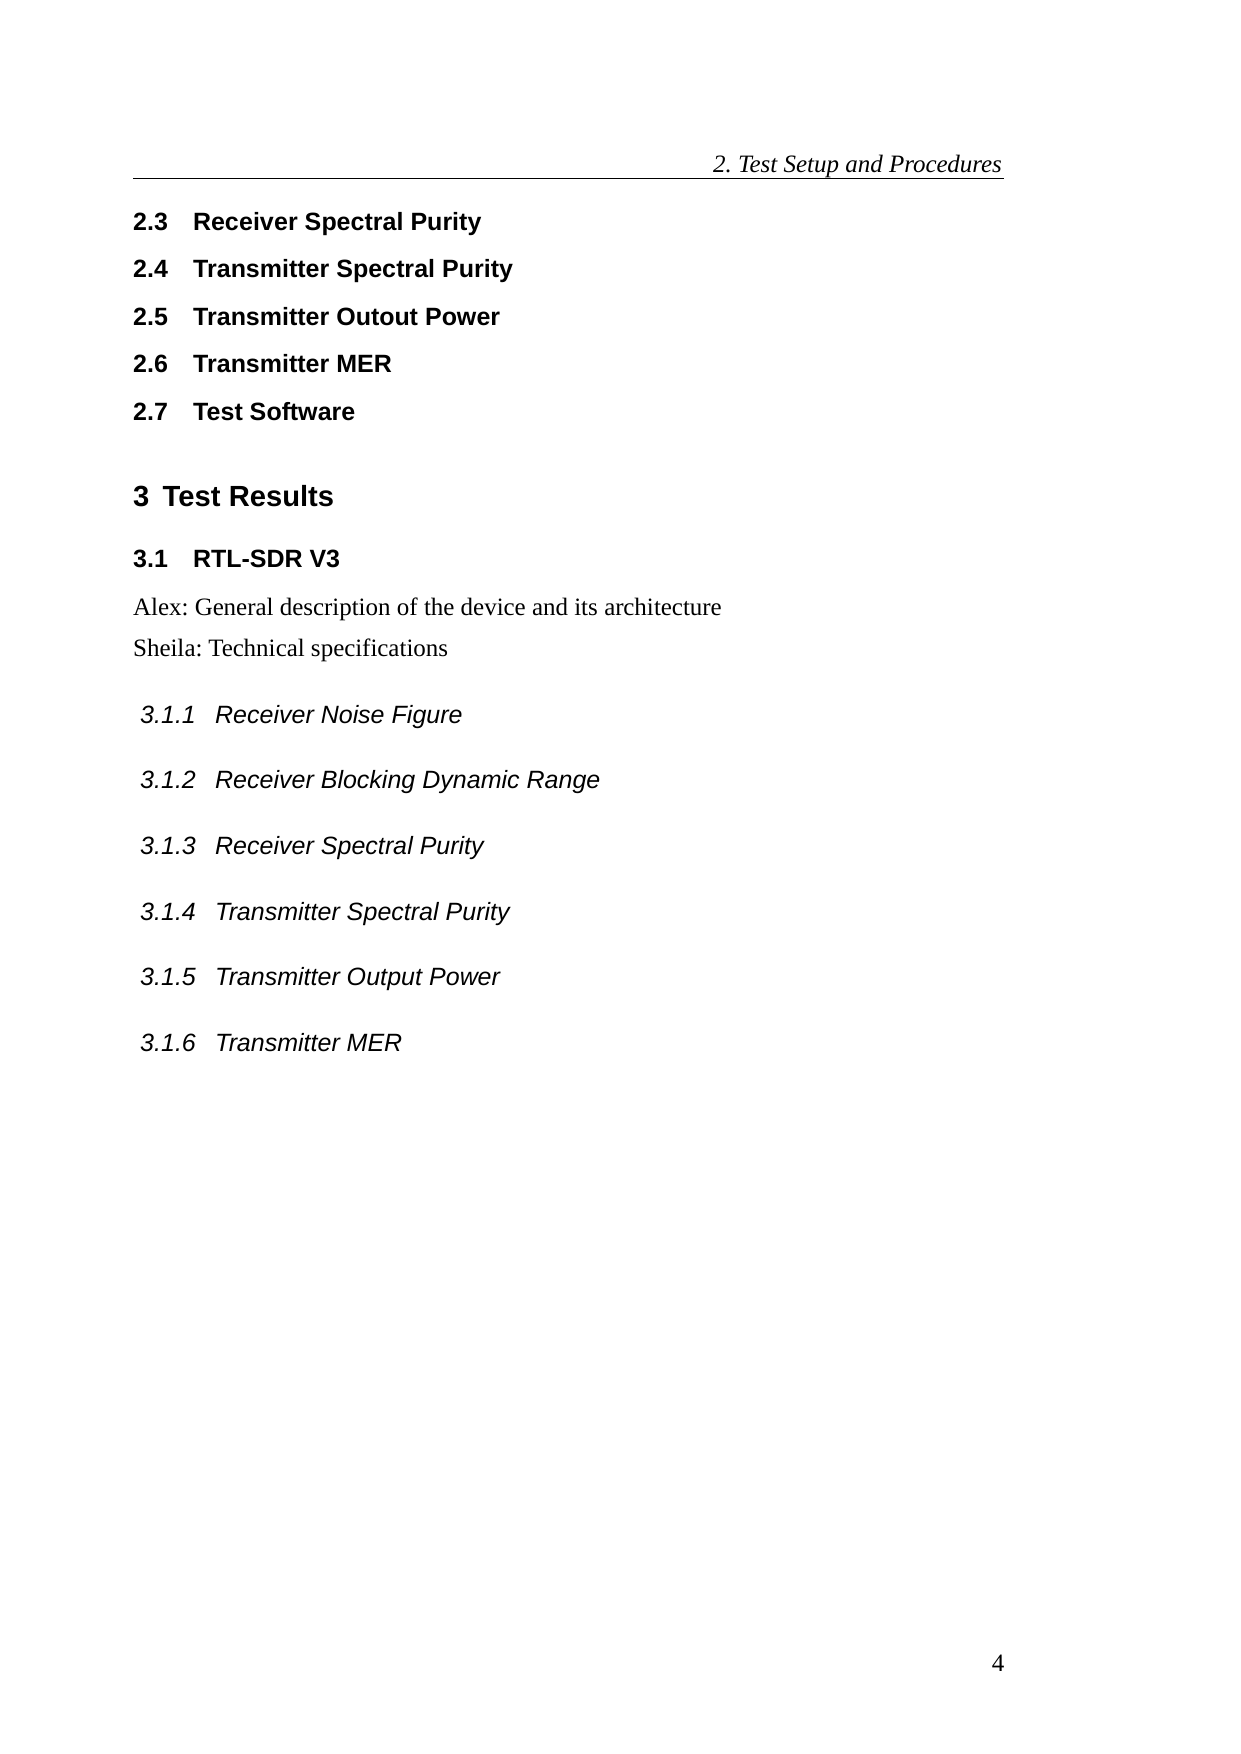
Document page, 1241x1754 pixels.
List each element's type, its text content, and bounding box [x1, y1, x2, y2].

subtitle RTL-SDR V3 [133, 544, 1004, 572]
text Sheila: Technical specifications [133, 634, 1004, 662]
subtitle Receiver Blocking Dynamic Range [140, 766, 1004, 794]
subtitle Receiver Spectral Purity [140, 832, 1004, 860]
subtitle Receiver Spectral Purity [133, 207, 1004, 235]
subtitle Test Results [133, 480, 1004, 513]
subtitle Transmitter MER [133, 350, 1004, 378]
subtitle Transmitter MER [140, 1028, 1004, 1056]
subtitle Transmitter Spectral Purity [140, 897, 1004, 925]
subtitle Test Software [133, 397, 1004, 425]
subtitle Receiver Noise Figure [140, 701, 1004, 729]
subtitle Transmitter Outout Power [133, 302, 1004, 330]
subtitle Transmitter Output Power [140, 963, 1004, 991]
subtitle Transmitter Spectral Purity [133, 255, 1004, 283]
text Alex: General description of the device and its architecture [133, 593, 1004, 620]
